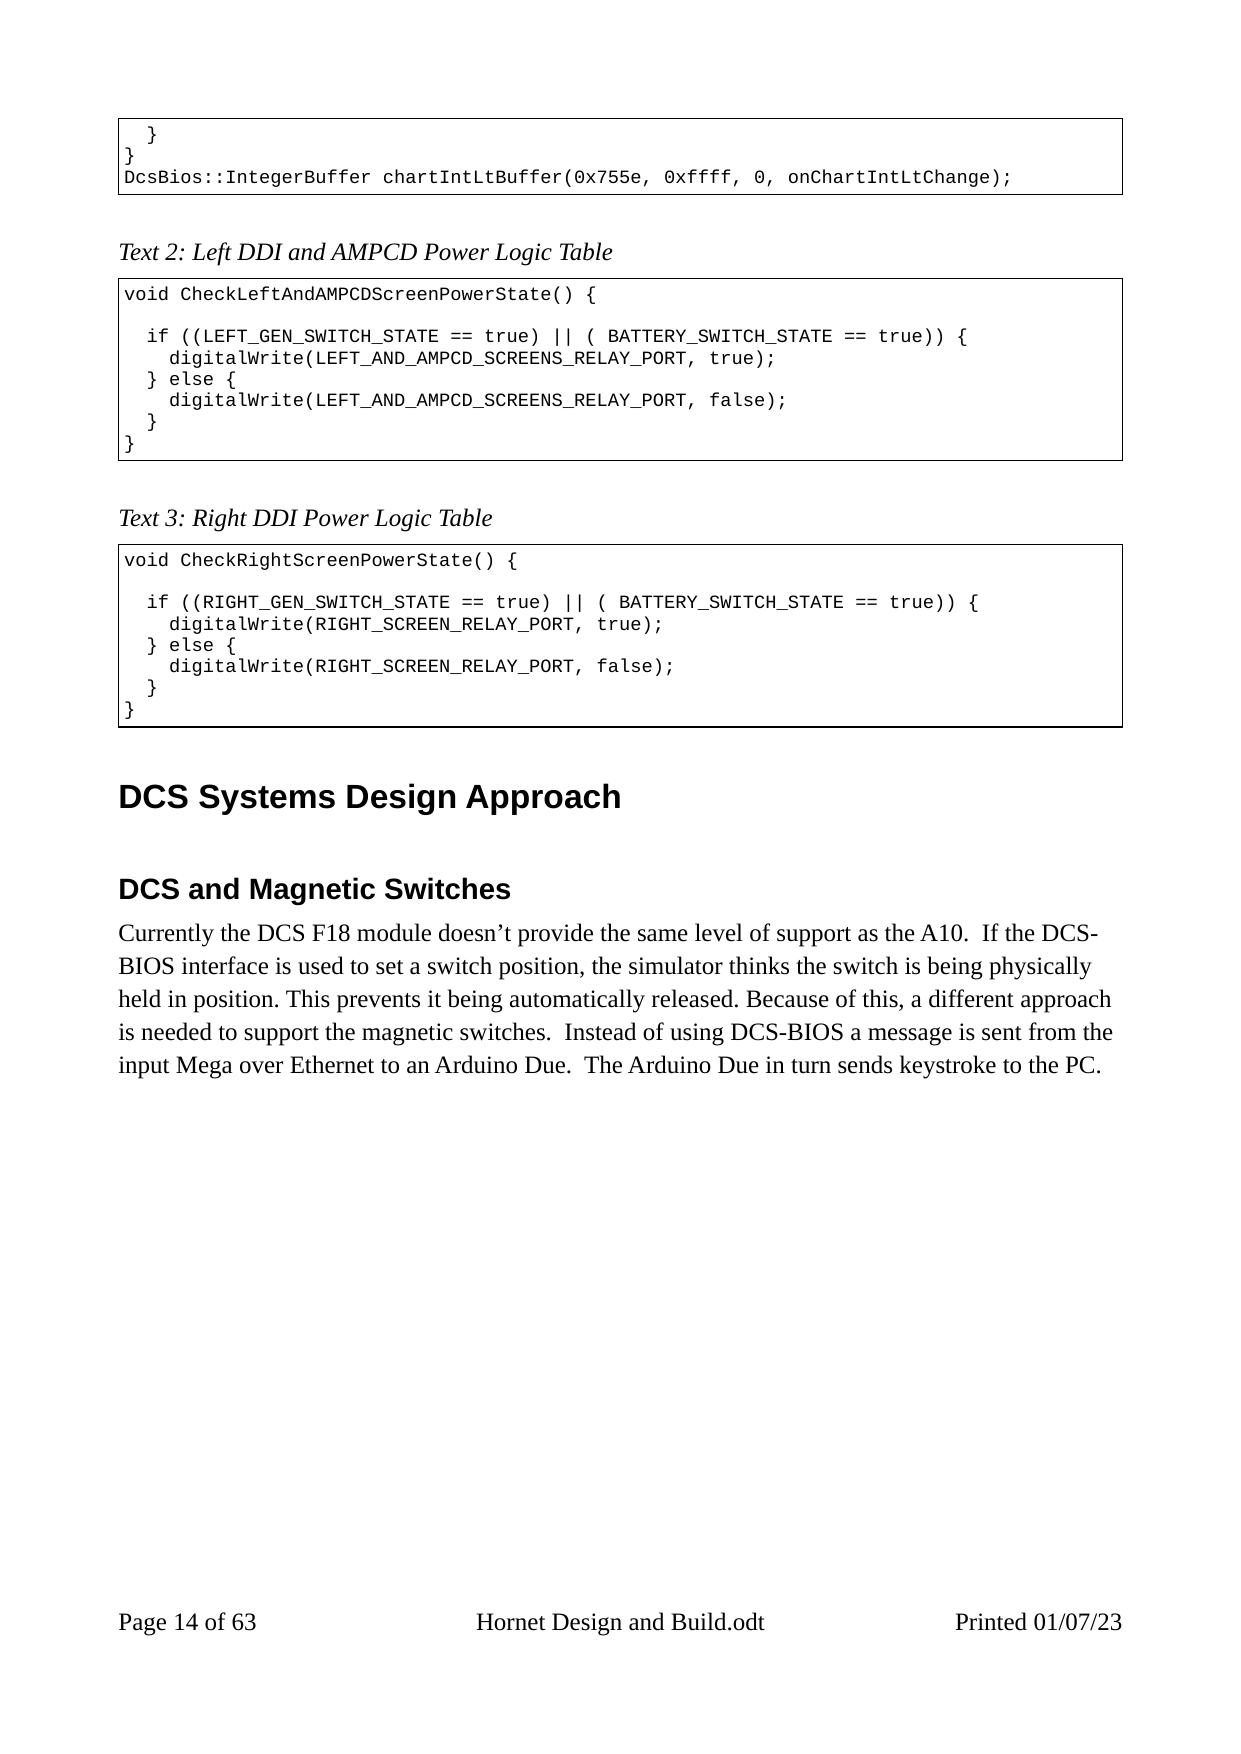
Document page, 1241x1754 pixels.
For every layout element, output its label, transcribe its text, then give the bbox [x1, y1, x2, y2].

table_header void CheckRightScreenPowerState() { if ((RIGHT_GEN_SWITCH_STATE == true) || ( BATTERY_SWITCH_STATE == true)) { digitalWrite(RIGHT_SCREEN_RELAY_PORT, true); } else { digitalWrite(RIGHT_SCREEN_RELAY_PORT, false); } } [119, 545, 1122, 726]
text Text 3: Right DDI Power Logic Table [118, 503, 1122, 531]
table_header void CheckLeftAndAMPCDScreenPowerState() { if ((LEFT_GEN_SWITCH_STATE == true) || ( BATTERY_SWITCH_STATE == true)) { digitalWrite(LEFT_AND_AMPCD_SCREENS_RELAY_PORT, true); } else { digitalWrite(LEFT_AND_AMPCD_SCREENS_RELAY_PORT, false); } } [119, 279, 1122, 460]
subtitle DCS and Magnetic Switches [118, 872, 1122, 905]
table_header } } DcsBios::IntegerBuffer chartIntLtBuffer(0x755e, 0xffff, 0, onChartIntLtChange); [119, 119, 1122, 194]
subtitle DCS Systems Design Approach [118, 777, 1122, 816]
text Currently the DCS F18 module doesn’t provide the same level of support as the A10. If the DCS-BIOS interface is used to set a switch position, the simulator thinks the switch is being physically held in position. This prevents it being automatically released. Because of this, a different approach is needed to support the magnetic switches. Instead of using DCS-BIOS a message is sent from the input Mega over Ethernet to an Arduino Due. The Arduino Due in turn sends keystroke to the PC. [118, 918, 1122, 1079]
text Text 2: Left DDI and AMPCD Power Logic Table [118, 237, 1122, 265]
